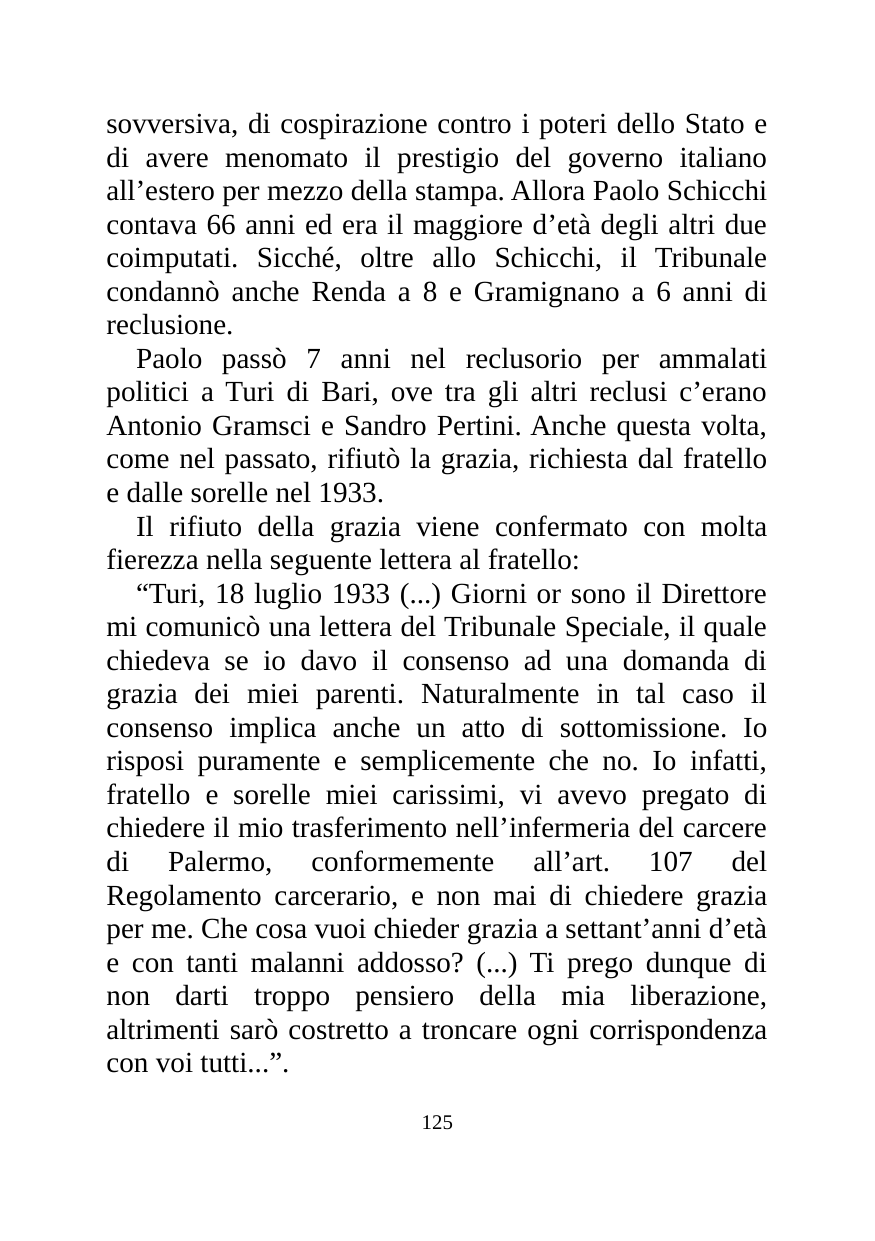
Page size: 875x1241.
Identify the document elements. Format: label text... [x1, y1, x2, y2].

text “Turi, 18 luglio 1933 (...) Giorni or sono il Direttore mi comunicò una lettera del Tribunale Speciale, il quale chiedeva se io davo il consenso ad una domanda di grazia dei miei parenti. Naturalmente in tal caso il consenso implica anche un atto di sottomissione. Io risposi puramente e semplicemente che no. Io infatti, fratello e sorelle miei carissimi, vi avevo pregato di chiedere il mio trasferimento nell’infermeria del carcere di Palermo, conformemente all’art. 107 del Regolamento carcerario, e non mai di chiedere grazia per me. Che cosa vuoi chieder grazia a settant’anni d’età e con tanti malanni addosso? (...) Ti prego dunque di non darti troppo pensiero della mia liberazione, altrimenti sarò costretto a troncare ogni corrispondenza con voi tutti...”. [106, 576, 768, 1079]
text Il rifiuto della grazia viene confermato con molta fierezza nella seguente lettera al fratello: [106, 509, 768, 576]
text sovversiva, di cospirazione contro i poteri dello Stato e di avere menomato il prestigio del governo italiano all’estero per mezzo della stampa. Allora Paolo Schicchi contava 66 anni ed era il maggiore d’età degli altri due coimputati. Sicché, oltre allo Schicchi, il Tribunale condannò anche Renda a 8 e Gramignano a 6 anni di reclusione. [106, 106, 768, 341]
text Paolo passò 7 anni nel reclusorio per ammalati politici a Turi di Bari, ove tra gli altri reclusi c’erano Antonio Gramsci e Sandro Pertini. Anche questa volta, come nel passato, rifiutò la grazia, richiesta dal fratello e dalle sorelle nel 1933. [106, 341, 768, 509]
